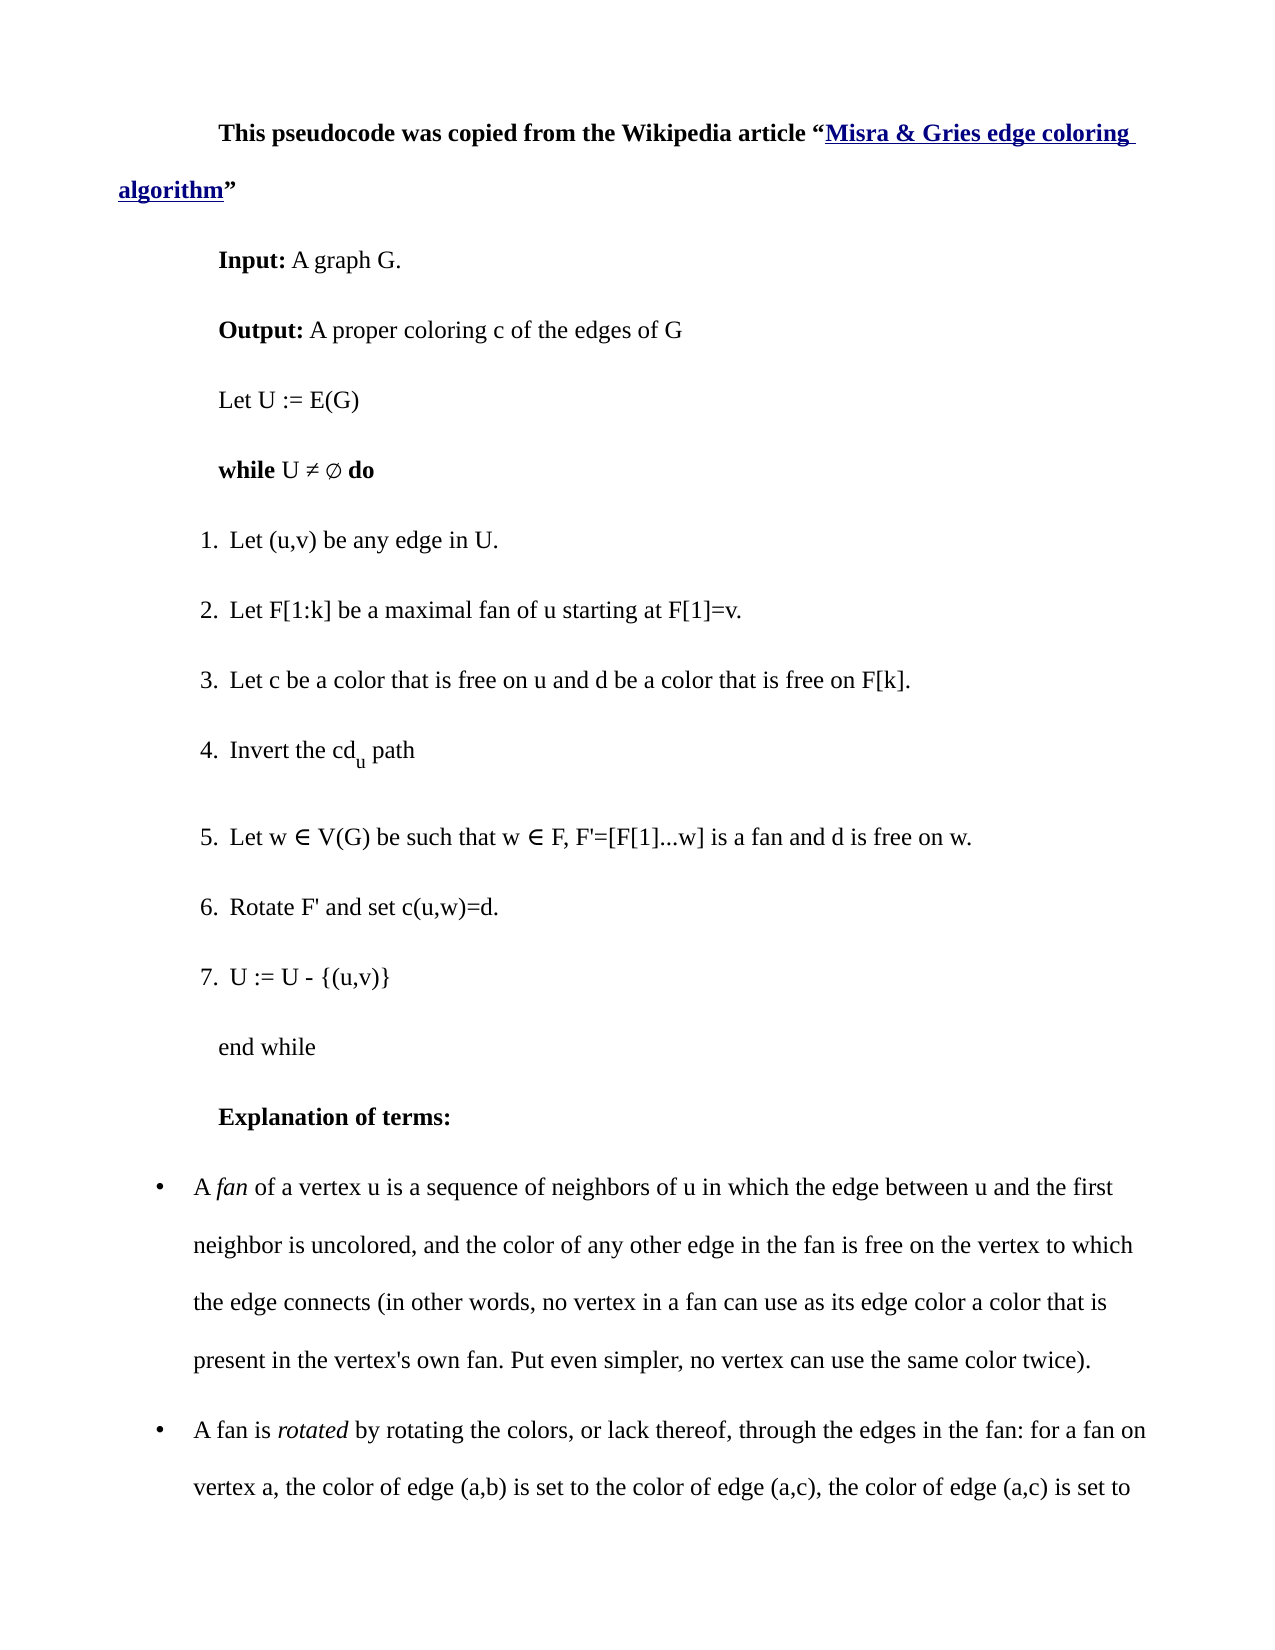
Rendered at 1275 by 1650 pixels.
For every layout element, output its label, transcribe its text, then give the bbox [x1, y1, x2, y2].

list U := U - {(u,v)} [200, 962, 1157, 991]
text Explanation of terms: [118, 1102, 1157, 1131]
list Invert the cdu path [200, 736, 1157, 773]
text Input: A graph G. [118, 246, 1157, 274]
text Let U := E(G) [118, 386, 1157, 414]
text This pseudocode was copied from the Wikipedia article “Misra & Gries edge coloring algorithm” [118, 118, 1157, 204]
text while U ≠ ∅ do [118, 456, 1157, 484]
list Let w ∈ V(G) be such that w ∈ F, F'=[F[1]...w] is a fan and d is free on w. [200, 822, 1157, 851]
list Rotate F' and set c(u,w)=d. [200, 892, 1157, 921]
text end while [118, 1032, 1157, 1061]
list Let F[1:k] be a maximal fan of u starting at F[1]=v. [200, 596, 1157, 624]
list Let c be a color that is free on u and d be a color that is free on F[k]. [200, 666, 1157, 694]
list Let (u,v) be any edge in U. [200, 526, 1157, 554]
list A fan of a vertex u is a sequence of neighbors of u in which the edge between u and the first neighbor is uncolored, and the color of any other edge in the fan is free on the vertex to which the edge connects (in other words, no vertex in a fan can use as its edge color a color that is present in the vertex's own fan. Put even simpler, no vertex can use the same color twice). [156, 1172, 1157, 1374]
text Output: A proper coloring c of the edges of G [118, 316, 1157, 344]
list A fan is rotated by rotating the colors, or lack thereof, through the edges in the fan: for a fan on vertex a, the color of edge (a,b) is set to the color of edge (a,c), the color of edge (a,c) is set to [156, 1415, 1157, 1501]
